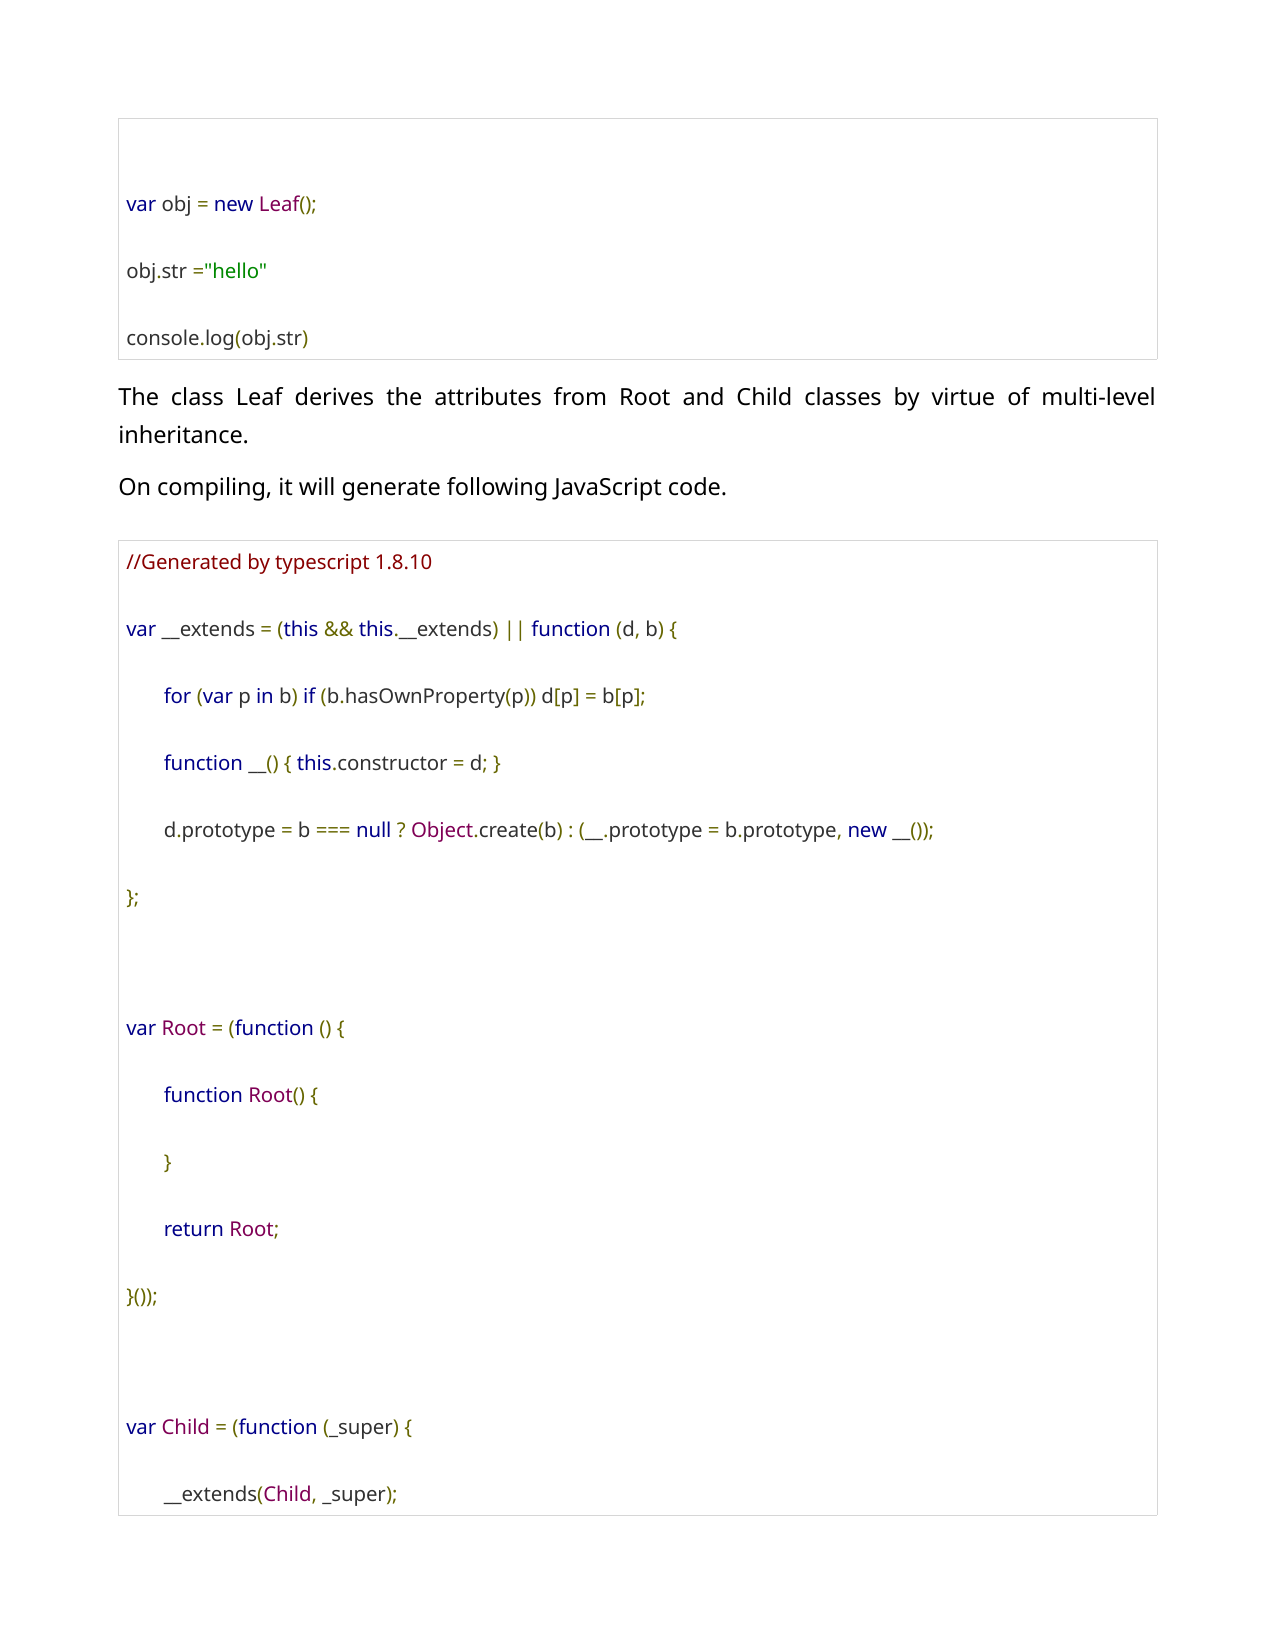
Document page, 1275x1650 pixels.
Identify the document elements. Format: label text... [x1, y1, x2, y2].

text var Root = (function () { [119, 1006, 1157, 1041]
text console.log(obj.str) [119, 316, 1157, 359]
text var Child = (function (_super) { [119, 1404, 1157, 1440]
text The class Leaf derives the attributes from Root and Child classes by virtue of multi-level inheritance. [118, 375, 1157, 450]
text var obj = new Leaf(); [119, 182, 1157, 218]
text __extends(Child, _super); [119, 1471, 1157, 1515]
text d.prototype = b === null ? Object.create(b) : (__.prototype = b.prototype, new __()); [119, 808, 1157, 844]
text //Generated by typescript 1.8.10 [119, 541, 1157, 576]
text On compiling, it will generate following JavaScript code. [118, 464, 1157, 502]
text } [119, 1139, 1157, 1175]
text obj.str ="hello" [119, 249, 1157, 284]
text }; [119, 875, 1157, 910]
text }()); [119, 1274, 1157, 1309]
text for (var p in b) if (b.hasOwnProperty(p)) d[p] = b[p]; [119, 673, 1157, 709]
text return Root; [119, 1207, 1157, 1242]
text var __extends = (this && this.__extends) || function (d, b) { [119, 607, 1157, 642]
text function __() { this.constructor = d; } [119, 741, 1157, 777]
text function Root() { [119, 1072, 1157, 1108]
